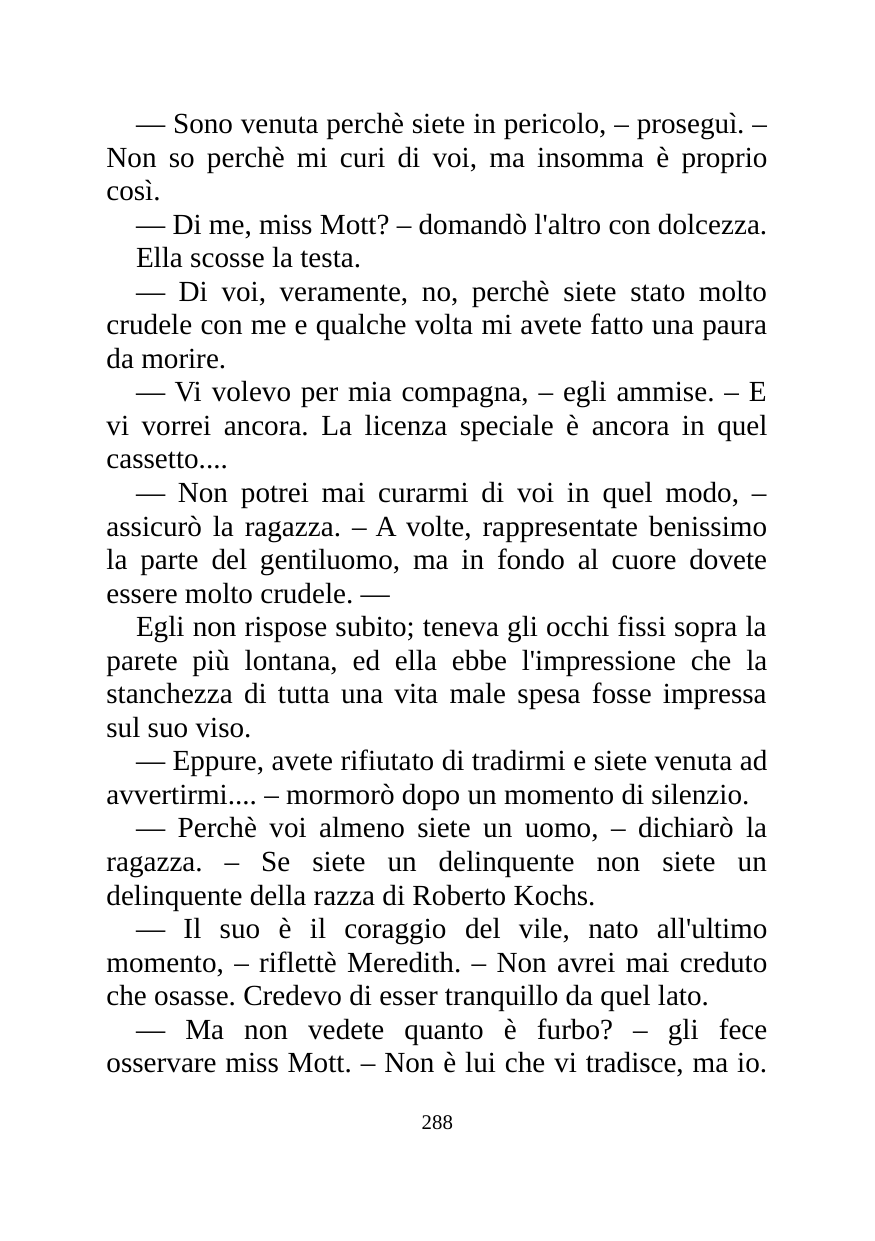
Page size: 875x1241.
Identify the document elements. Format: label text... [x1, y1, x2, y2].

text — Il suo è il coraggio del vile, nato all'ultimo momento, – riflettè Meredith. – Non avrei mai creduto che osasse. Credevo di esser tranquillo da quel lato. [106, 911, 768, 1012]
text — Eppure, avete rifiutato di tradirmi e siete venuta ad avvertirmi.... – mormorò dopo un momento di silenzio. [106, 743, 768, 811]
text Ella scosse la testa. [106, 240, 768, 274]
text — Vi volevo per mia compagna, – egli ammise. – E vi vorrei ancora. La licenza speciale è ancora in quel cassetto.... [106, 374, 768, 475]
text — Di me, miss Mott? – domandò l'altro con dolcezza. [106, 207, 768, 240]
text Egli non rispose subito; teneva gli occhi fissi sopra la parete più lontana, ed ella ebbe l'impressione che la stanchezza di tutta una vita male spesa fosse impressa sul suo viso. [106, 609, 768, 743]
text — Perchè voi almeno siete un uomo, – dichiarò la ragazza. – Se siete un delinquente non siete un delinquente della razza di Roberto Kochs. [106, 811, 768, 911]
text — Non potrei mai curarmi di voi in quel modo, – assicurò la ragazza. – A volte, rappresentate benissimo la parte del gentiluomo, ma in fondo al cuore dovete essere molto crudele. — [106, 475, 768, 609]
text — Sono venuta perchè siete in pericolo, – proseguì. – Non so perchè mi curi di voi, ma insomma è proprio così. [106, 106, 768, 207]
text — Di voi, veramente, no, perchè siete stato molto crudele con me e qualche volta mi avete fatto una paura da morire. [106, 274, 768, 374]
text — Ma non vedete quanto è furbo? – gli fece osservare miss Mott. – Non è lui che vi tradisce, ma io. [106, 1012, 768, 1079]
